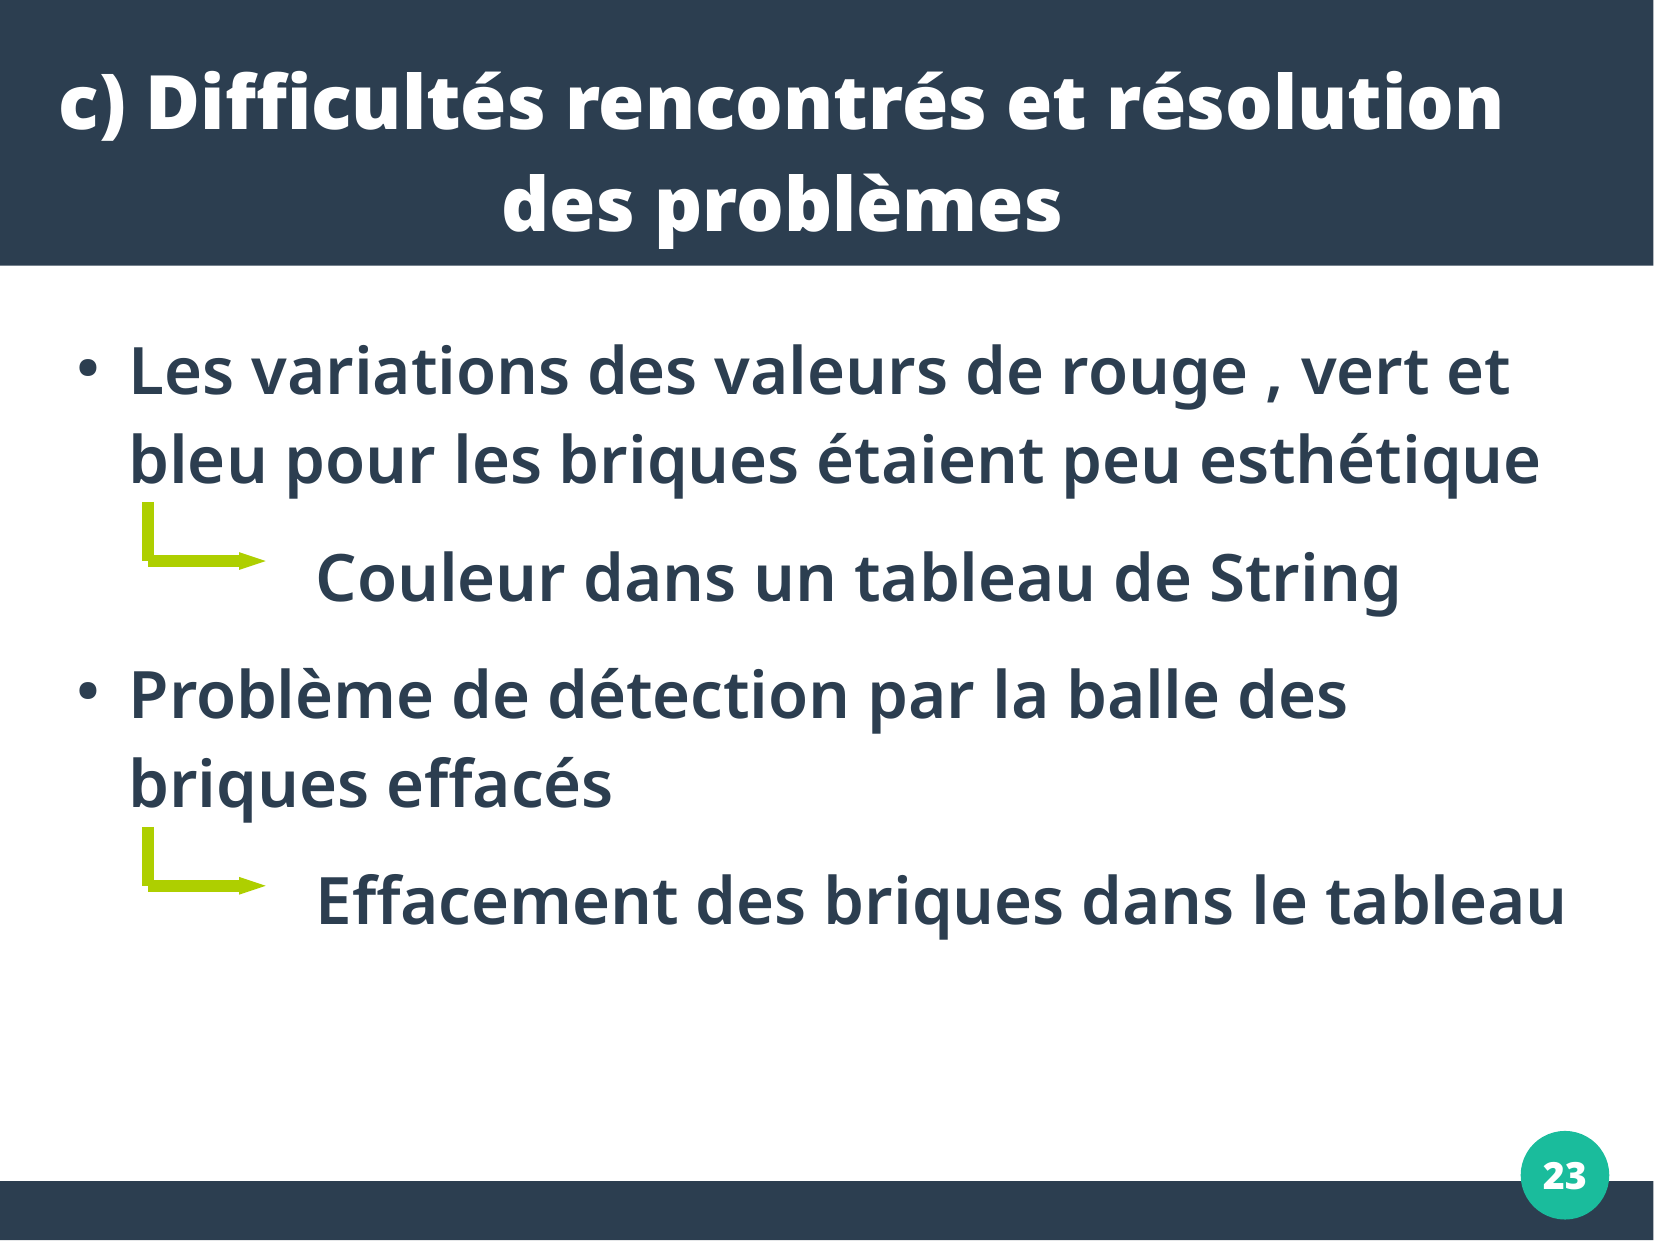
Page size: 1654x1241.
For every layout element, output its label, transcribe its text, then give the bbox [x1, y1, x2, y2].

title c) Difficultés rencontrés et résolution des problèmes [59, 49, 1595, 207]
list Les variations des valeurs de rouge , vert et bleu pour les briques étaient peu esthétique Couleur dans un tableau de String Problème de détection par la balle des briques effacés Effacement des briques dans le tableau [59, 324, 1595, 1152]
